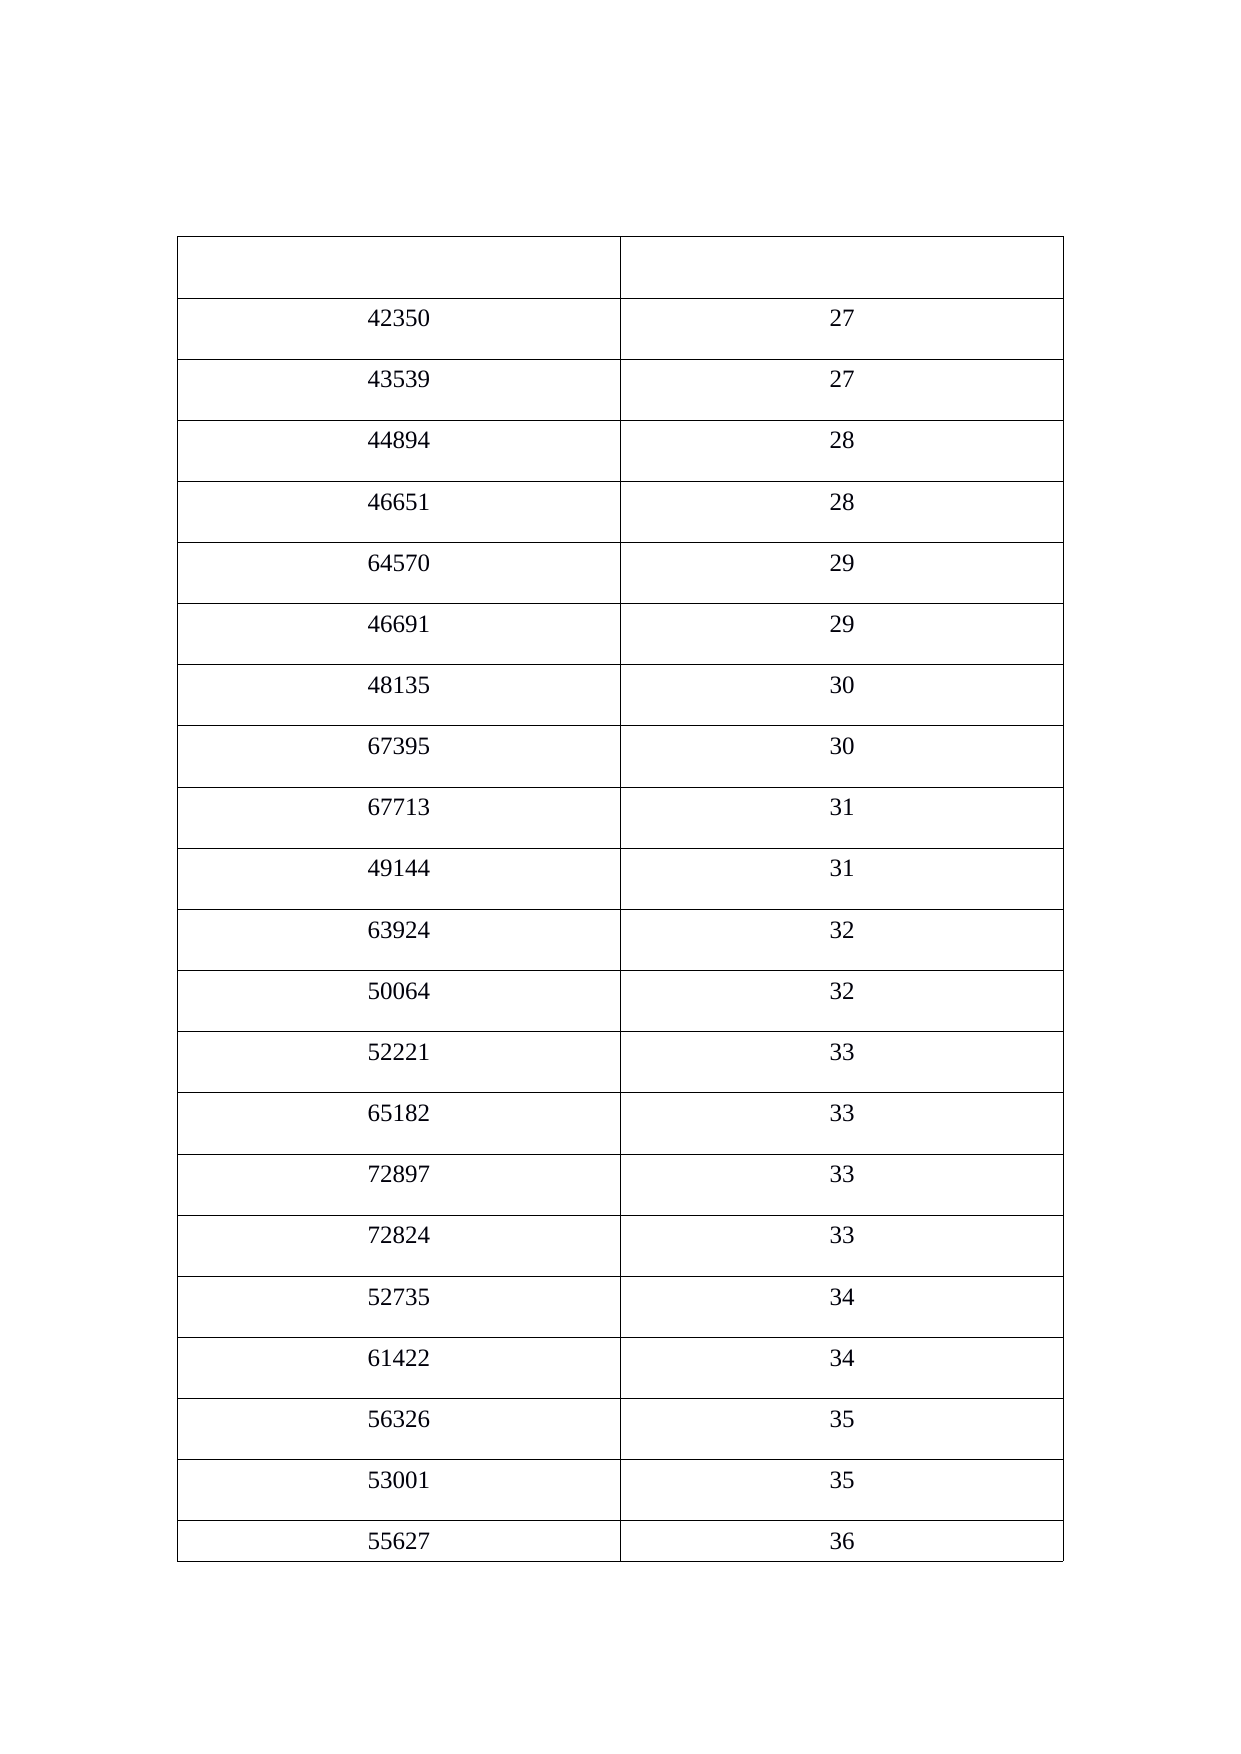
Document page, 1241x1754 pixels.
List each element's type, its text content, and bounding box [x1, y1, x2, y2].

table_cell 29 [621, 543, 1063, 603]
table_cell 31 [621, 788, 1063, 848]
table_cell 29 [621, 604, 1063, 664]
table_cell 28 [621, 421, 1063, 481]
table_cell 35 [621, 1460, 1063, 1520]
table_cell 50064 [178, 971, 620, 1031]
table_cell 64570 [178, 543, 620, 603]
table_cell 33 [621, 1155, 1063, 1214]
table_cell 46651 [178, 482, 620, 542]
table_cell 72897 [178, 1155, 620, 1214]
table_cell 44894 [178, 421, 620, 481]
table_cell 43539 [178, 360, 620, 420]
table_cell 49144 [178, 849, 620, 909]
table_cell 28 [621, 482, 1063, 542]
table_cell 67395 [178, 726, 620, 787]
table_cell 48135 [178, 665, 620, 725]
table_cell 33 [621, 1032, 1063, 1092]
table_cell 46691 [178, 604, 620, 664]
table_cell 30 [621, 665, 1063, 725]
table_cell 52735 [178, 1277, 620, 1337]
table_cell 61422 [178, 1338, 620, 1398]
table_cell 72824 [178, 1216, 620, 1276]
table_cell [178, 237, 620, 297]
table_cell 30 [621, 726, 1063, 787]
table_cell 34 [621, 1338, 1063, 1398]
table_cell 32 [621, 971, 1063, 1031]
table_cell 65182 [178, 1093, 620, 1153]
table_cell 27 [621, 360, 1063, 420]
table_cell 42350 [178, 299, 620, 358]
table_cell 36 [621, 1521, 1063, 1561]
table_cell 63924 [178, 910, 620, 970]
table_cell 32 [621, 910, 1063, 970]
table_cell 27 [621, 299, 1063, 358]
table_cell 34 [621, 1277, 1063, 1337]
table_cell 35 [621, 1399, 1063, 1459]
table_cell 31 [621, 849, 1063, 909]
table_cell 33 [621, 1093, 1063, 1153]
table_cell 33 [621, 1216, 1063, 1276]
table_cell 55627 [178, 1521, 620, 1561]
table_cell 56326 [178, 1399, 620, 1459]
table_cell 52221 [178, 1032, 620, 1092]
table_cell 67713 [178, 788, 620, 848]
table_cell 53001 [178, 1460, 620, 1520]
table_cell [621, 237, 1063, 297]
